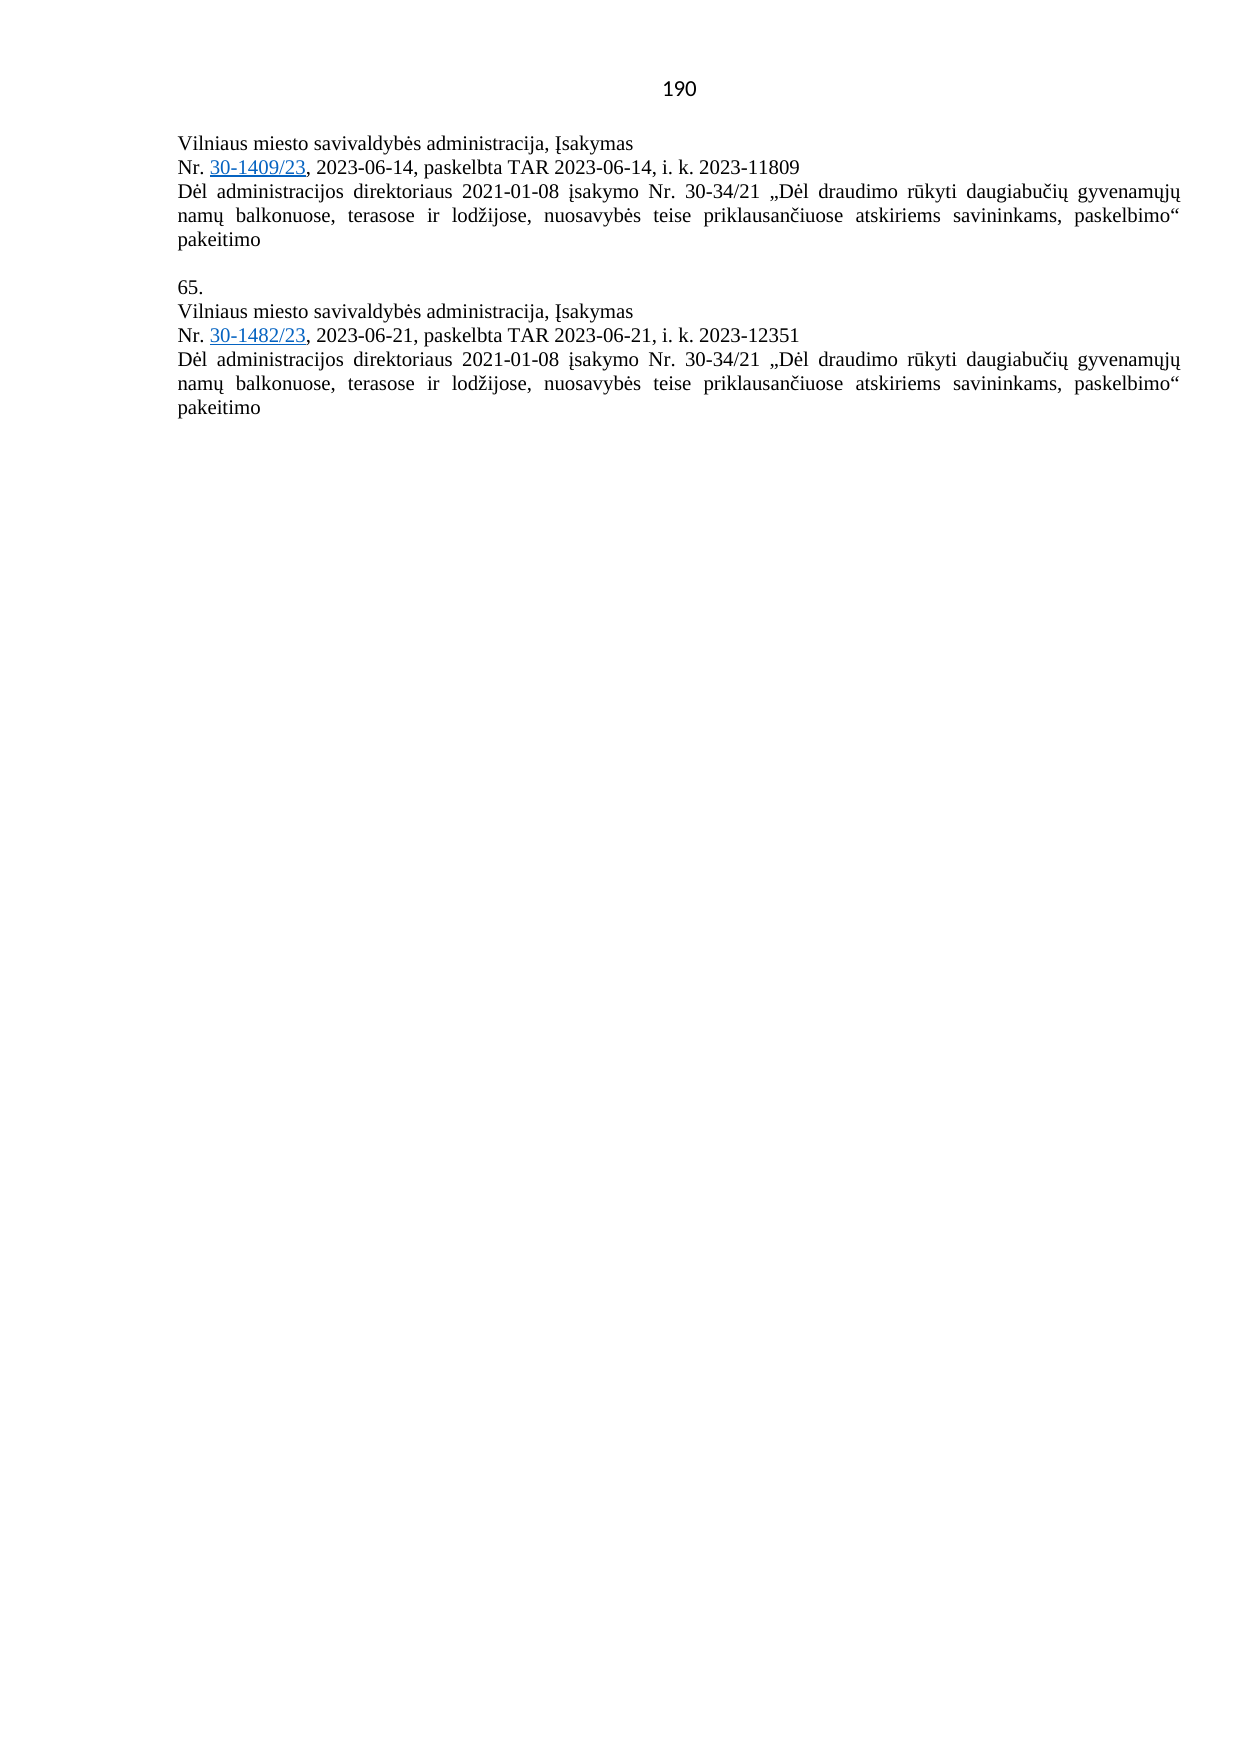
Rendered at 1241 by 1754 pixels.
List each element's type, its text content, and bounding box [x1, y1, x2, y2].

text 65. [177, 275, 1181, 299]
text Vilniaus miesto savivaldybės administracija, Įsakymas [177, 131, 1181, 155]
text Vilniaus miesto savivaldybės administracija, Įsakymas [177, 299, 1181, 323]
text Dėl administracijos direktoriaus 2021-01-08 įsakymo Nr. 30-34/21 „Dėl draudimo rūkyti daugiabučių gyvenamųjų namų balkonuose, terasose ir lodžijose, nuosavybės teise priklausančiuose atskiriems savininkams, paskelbimo“ pakeitimo [177, 179, 1181, 251]
text Dėl administracijos direktoriaus 2021-01-08 įsakymo Nr. 30-34/21 „Dėl draudimo rūkyti daugiabučių gyvenamųjų namų balkonuose, terasose ir lodžijose, nuosavybės teise priklausančiuose atskiriems savininkams, paskelbimo“ pakeitimo [177, 347, 1181, 419]
text Nr. 30-1409/23, 2023-06-14, paskelbta TAR 2023-06-14, i. k. 2023-11809 [177, 155, 1181, 179]
text Nr. 30-1482/23, 2023-06-21, paskelbta TAR 2023-06-21, i. k. 2023-12351 [177, 323, 1181, 347]
